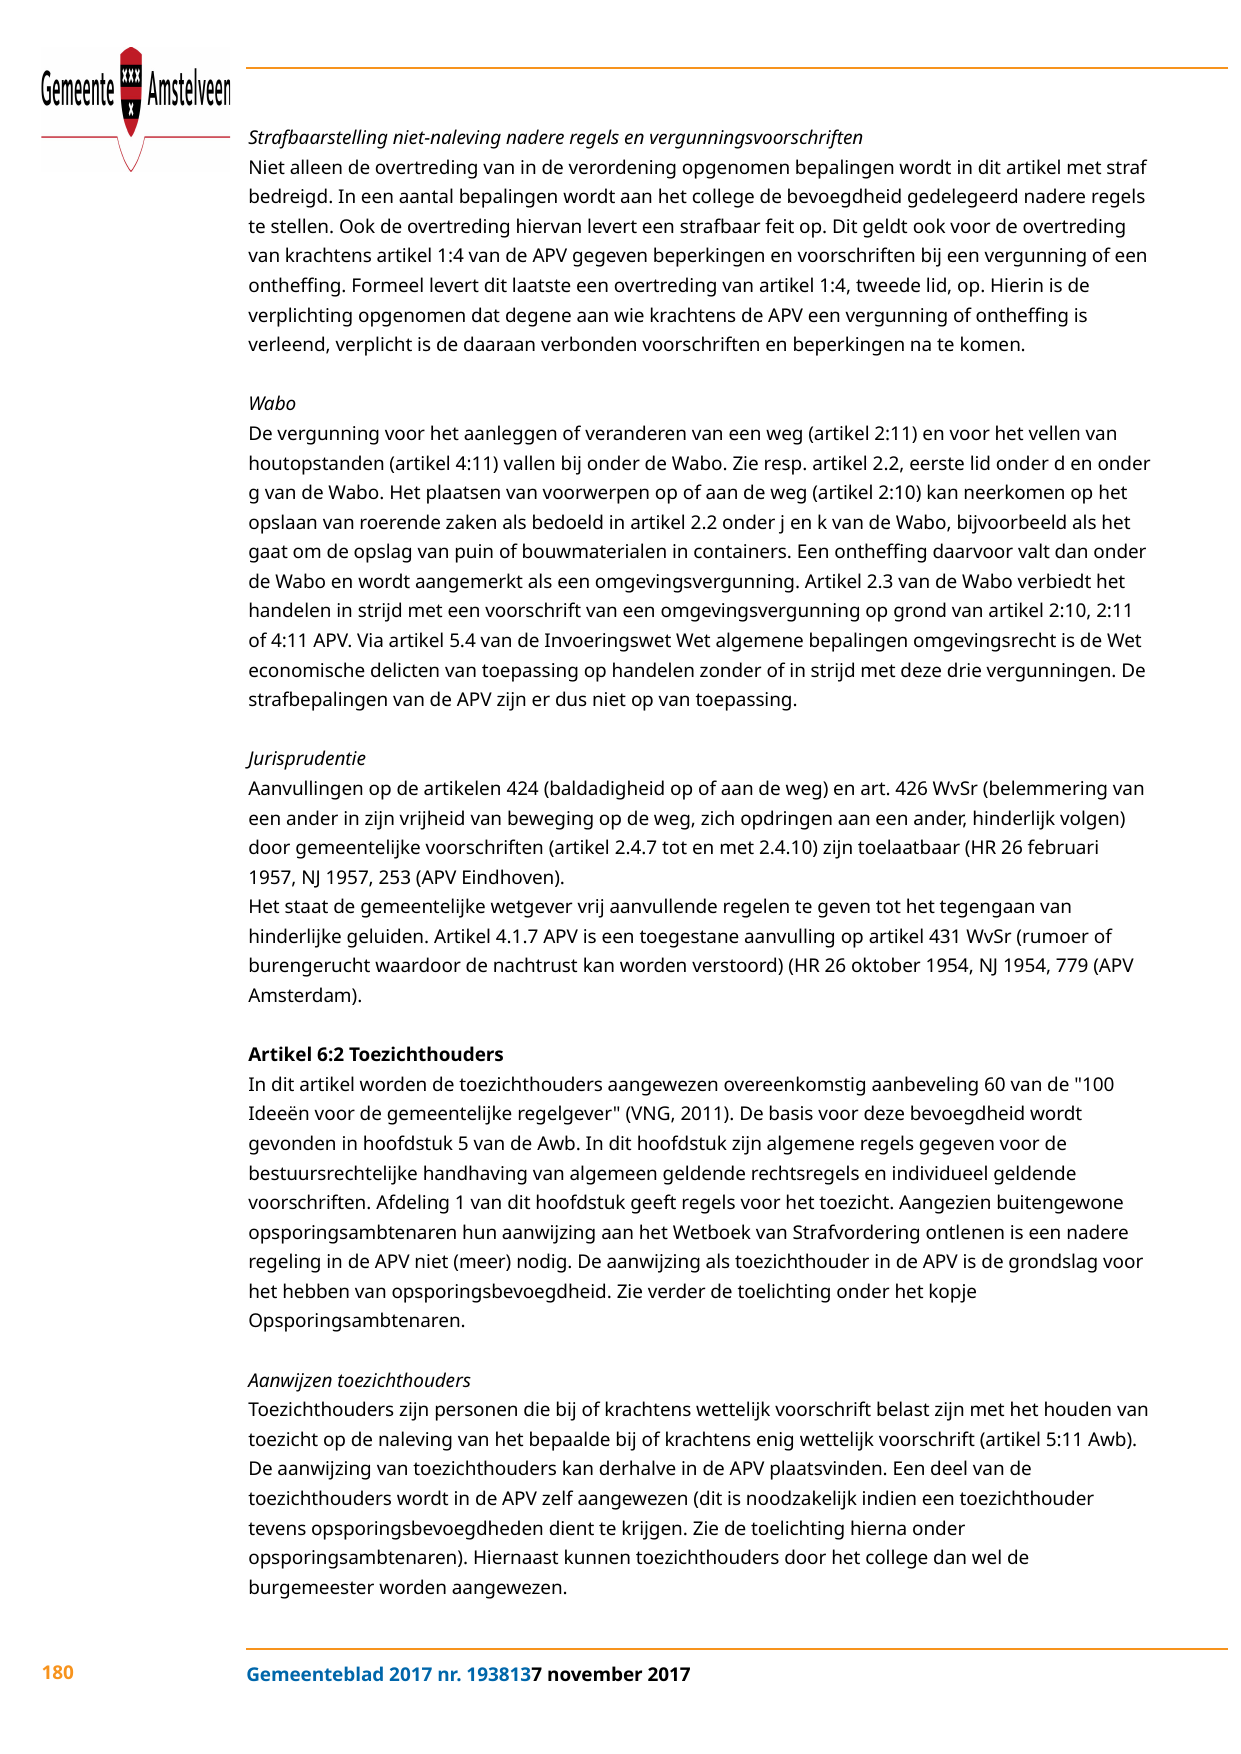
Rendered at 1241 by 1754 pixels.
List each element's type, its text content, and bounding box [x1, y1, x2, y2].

text Aanwijzen toezichthouders [248, 1367, 1152, 1393]
text In dit artikel worden de toezichthouders aangewezen overeenkomstig aanbeveling 60 van de "100 Ideeën voor de gemeentelijke regelgever" (VNG, 2011). De basis voor deze bevoegdheid wordt gevonden in hoofdstuk 5 van de Awb. In dit hoofdstuk zijn algemene regels gegeven voor de bestuursrechtelijke handhaving van algemeen geldende rechtsregels en individueel geldende voorschriften. Afdeling 1 van dit hoofdstuk geeft regels voor het toezicht. Aangezien buitengewone opsporingsambtenaren hun aanwijzing aan het Wetboek van Strafvordering ontlenen is een nadere regeling in de APV niet (meer) nodig. De aanwijzing als toezichthouder in de APV is de grondslag voor het hebben van opsporingsbevoegdheid. Zie verder de toelichting onder het kopje Opsporingsambtenaren. [248, 1071, 1152, 1333]
text Toezichthouders zijn personen die bij of krachtens wettelijk voorschrift belast zijn met het houden van toezicht op de naleving van het bepaalde bij of krachtens enig wettelijk voorschrift (artikel 5:11 Awb). De aanwijzing van toezichthouders kan derhalve in de APV plaatsvinden. Een deel van de toezichthouders wordt in de APV zelf aangewezen (dit is noodzakelijk indien een toezichthouder tevens opsporingsbevoegdheden dient te krijgen. Zie de toelichting hierna onder opsporingsambtenaren). Hiernaast kunnen toezichthouders door het college dan wel de burgemeester worden aangewezen. [248, 1396, 1152, 1600]
text Niet alleen de overtreding van in de verordening opgenomen bepalingen wordt in dit artikel met straf bedreigd. In een aantal bepalingen wordt aan het college de bevoegdheid gedelegeerd nadere regels te stellen. Ook de overtreding hiervan levert een strafbaar feit op. Dit geldt ook voor de overtreding van krachtens artikel 1:4 van de APV gegeven beperkingen en voorschriften bij een vergunning of een ontheffing. Formeel levert dit laatste een overtreding van artikel 1:4, tweede lid, op. Hierin is de verplichting opgenomen dat degene aan wie krachtens de APV een vergunning of ontheffing is verleend, verplicht is de daaraan verbonden voorschriften en beperkingen na te komen. [248, 154, 1152, 357]
text De vergunning voor het aanleggen of veranderen van een weg (artikel 2:11) en voor het vellen van houtopstanden (artikel 4:11) vallen bij onder de Wabo. Zie resp. artikel 2.2, eerste lid onder d en onder g van de Wabo. Het plaatsen van voorwerpen op of aan de weg (artikel 2:10) kan neerkomen op het opslaan van roerende zaken als bedoeld in artikel 2.2 onder j en k van de Wabo, bijvoorbeeld als het gaat om de opslag van puin of bouwmaterialen in containers. Een ontheffing daarvoor valt dan onder de Wabo en wordt aangemerkt als een omgevingsvergunning. Artikel 2.3 van de Wabo verbiedt het handelen in strijd met een voorschrift van een omgevingsvergunning op grond van artikel 2:10, 2:11 of 4:11 APV. Via artikel 5.4 van de Invoeringswet Wet algemene bepalingen omgevingsrecht is de Wet economische delicten van toepassing op handelen zonder of in strijd met deze drie vergunningen. De strafbepalingen van de APV zijn er dus niet op van toepassing. [248, 420, 1152, 712]
text Artikel 6:2 Toezichthouders [248, 1041, 1152, 1067]
text Aanvullingen op de artikelen 424 (baldadigheid op of aan de weg) en art. 426 WvSr (belemmering van een ander in zijn vrijheid van beweging op de weg, zich opdringen aan een ander, hinderlijk volgen) door gemeentelijke voorschriften (artikel 2.4.7 tot en met 2.4.10) zijn toelaatbaar (HR 26 februari 1957, NJ 1957, 253 (APV Eindhoven). [248, 775, 1152, 890]
picture [41, 47, 231, 172]
text Het staat de gemeentelijke wetgever vrij aanvullende regelen te geven tot het tegengaan van hinderlijke geluiden. Artikel 4.1.7 APV is een toegestane aanvulling op artikel 431 WvSr (rumoer of burengerucht waardoor de nachtrust kan worden verstoord) (HR 26 oktober 1954, NJ 1954, 779 (APV Amsterdam). [248, 893, 1152, 1008]
text Strafbaarstelling niet-naleving nadere regels en vergunningsvoorschriften [248, 124, 1152, 150]
text Jurisprudentie [248, 746, 1152, 771]
text Wabo [248, 391, 1152, 416]
